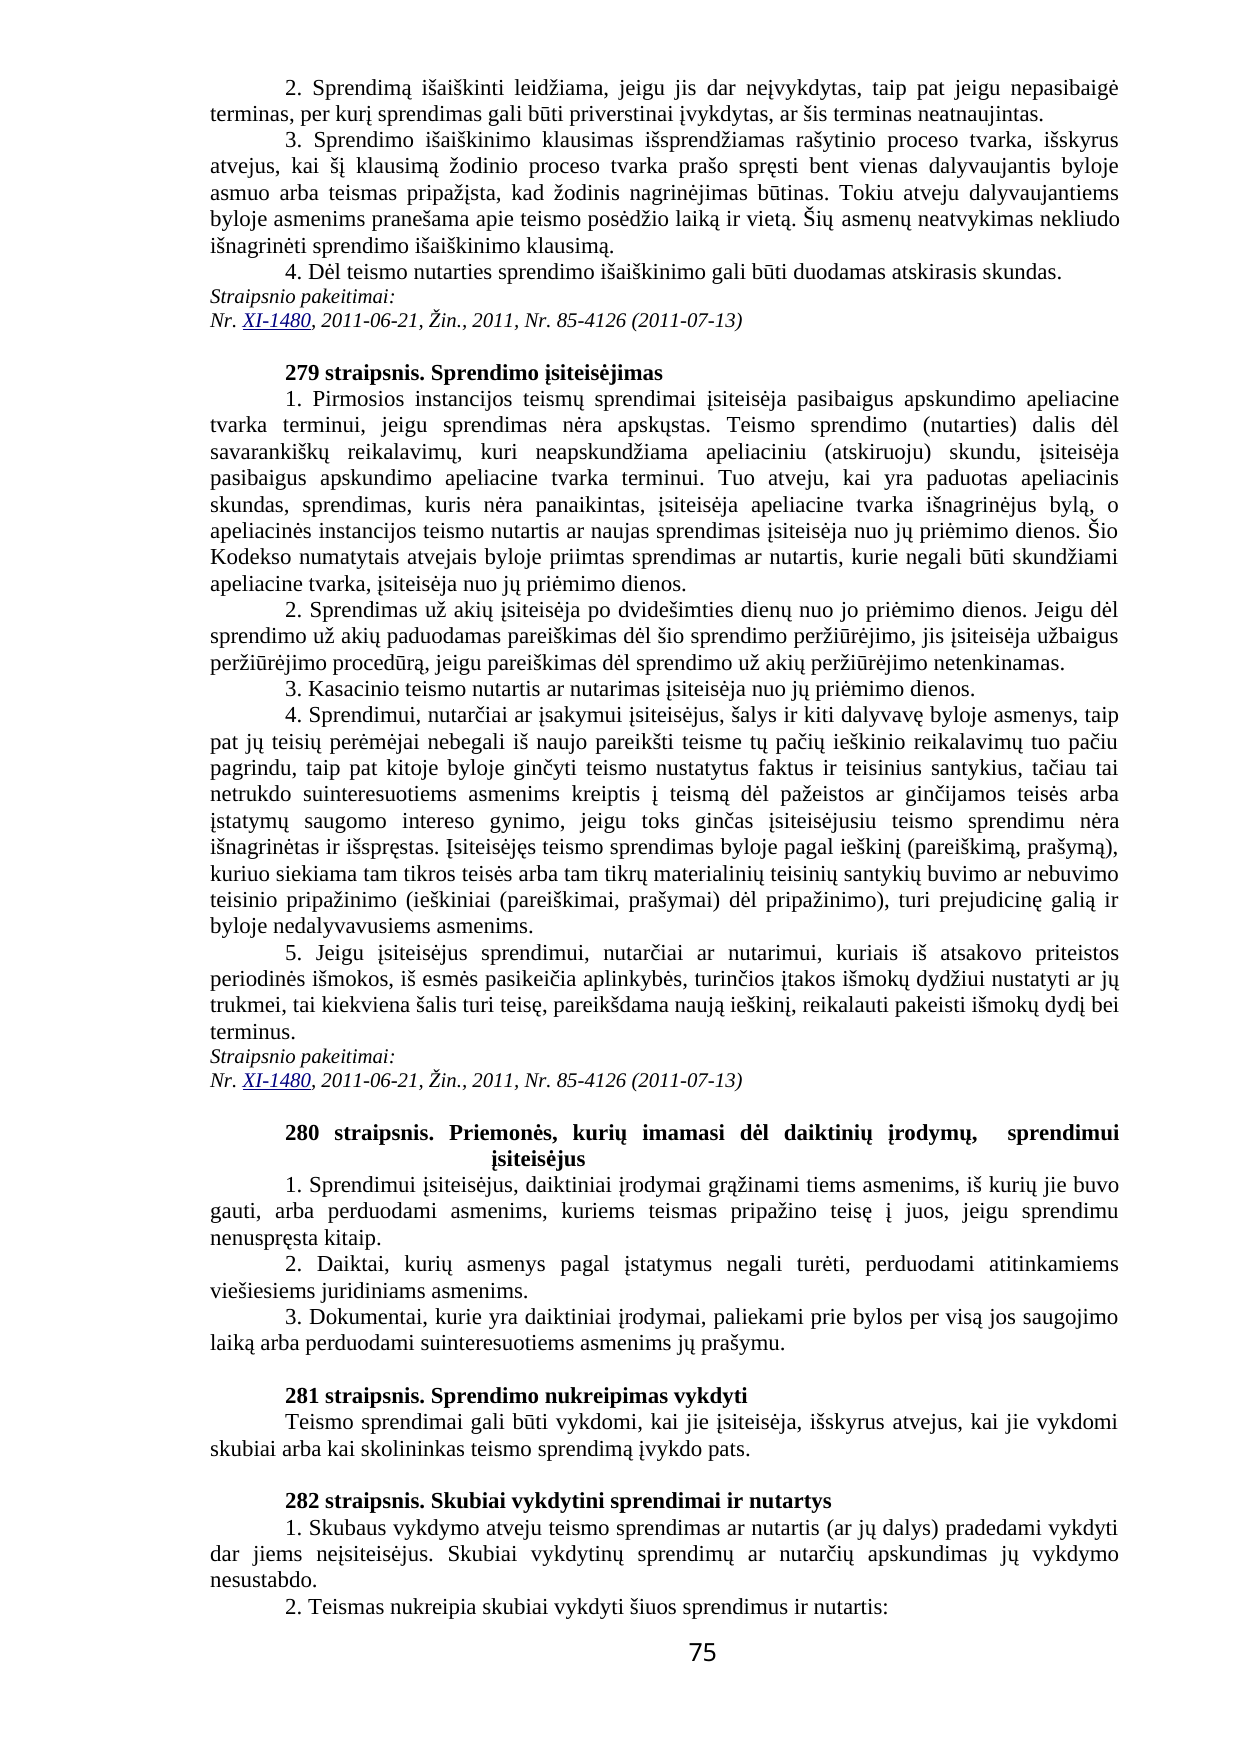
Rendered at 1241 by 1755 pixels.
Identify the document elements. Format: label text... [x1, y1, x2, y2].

text 2. Sprendimas už akių įsiteisėja po dvidešimties dienų nuo jo priėmimo dienos. Jeigu dėl sprendimo už akių paduodamas pareiškimas dėl šio sprendimo peržiūrėjimo, jis įsiteisėja užbaigus peržiūrėjimo procedūrą, jeigu pareiškimas dėl sprendimo už akių peržiūrėjimo netenkinamas. [210, 596, 1120, 675]
text 1. Skubaus vykdymo atveju teismo sprendimas ar nutartis (ar jų dalys) pradedami vykdyti dar jiems neįsiteisėjus. Skubiai vykdytinų sprendimų ar nutarčių apskundimas jų vykdymo nesustabdo. [210, 1514, 1120, 1593]
text Straipsnio pakeitimai: [210, 284, 1120, 308]
text Nr. XI-1480, 2011-06-21, Žin., 2011, Nr. 85-4126 (2011-07-13) [210, 308, 1120, 332]
text 1. Sprendimui įsiteisėjus, daiktiniai įrodymai grąžinami tiems asmenims, iš kurių jie buvo gauti, arba perduodami asmenims, kuriems teismas pripažino teisę į juos, jeigu sprendimu nenuspręsta kitaip. [210, 1171, 1120, 1250]
text Nr. XI-1480, 2011-06-21, Žin., 2011, Nr. 85-4126 (2011-07-13) [210, 1068, 1120, 1092]
text 3. Sprendimo išaiškinimo klausimas išsprendžiamas rašytinio proceso tvarka, išskyrus atvejus, kai šį klausimą žodinio proceso tvarka prašo spręsti bent vienas dalyvaujantis byloje asmuo arba teismas pripažįsta, kad žodinis nagrinėjimas būtinas. Tokiu atveju dalyvaujantiems byloje asmenims pranešama apie teismo posėdžio laiką ir vietą. Šių asmenų neatvykimas nekliudo išnagrinėti sprendimo išaiškinimo klausimą. [210, 126, 1120, 258]
text 3. Dokumentai, kurie yra daiktiniai įrodymai, paliekami prie bylos per visą jos saugojimo laiką arba perduodami suinteresuotiems asmenims jų prašymu. [210, 1303, 1120, 1356]
text 1. Pirmosios instancijos teismų sprendimai įsiteisėja pasibaigus apskundimo apeliacine tvarka terminui, jeigu sprendimas nėra apskųstas. Teismo sprendimo (nutarties) dalis dėl savarankiškų reikalavimų, kuri neapskundžiama apeliaciniu (atskiruoju) skundu, įsiteisėja pasibaigus apskundimo apeliacine tvarka terminui. Tuo atveju, kai yra paduotas apeliacinis skundas, sprendimas, kuris nėra panaikintas, įsiteisėja apeliacine tvarka išnagrinėjus bylą, o apeliacinės instancijos teismo nutartis ar naujas sprendimas įsiteisėja nuo jų priėmimo dienos. Šio Kodekso numatytais atvejais byloje priimtas sprendimas ar nutartis, kurie negali būti skundžiami apeliacine tvarka, įsiteisėja nuo jų priėmimo dienos. [210, 385, 1120, 596]
text 280 straipsnis. Priemonės, kurių imamasi dėl daiktinių įrodymų, sprendimui įsiteisėjus [285, 1118, 1120, 1171]
text 5. Jeigu įsiteisėjus sprendimui, nutarčiai ar nutarimui, kuriais iš atsakovo priteistos periodinės išmokos, iš esmės pasikeičia aplinkybės, turinčios įtakos išmokų dydžiui nustatyti ar jų trukmei, tai kiekviena šalis turi teisę, pareikšdama naują ieškinį, reikalauti pakeisti išmokų dydį bei terminus. [210, 939, 1120, 1044]
text 4. Dėl teismo nutarties sprendimo išaiškinimo gali būti duodamas atskirasis skundas. [210, 258, 1120, 284]
text 281 straipsnis. Sprendimo nukreipimas vykdyti [210, 1382, 1120, 1408]
text 4. Sprendimui, nutarčiai ar įsakymui įsiteisėjus, šalys ir kiti dalyvavę byloje asmenys, taip pat jų teisių perėmėjai nebegali iš naujo pareikšti teisme tų pačių ieškinio reikalavimų tuo pačiu pagrindu, taip pat kitoje byloje ginčyti teismo nustatytus faktus ir teisinius santykius, tačiau tai netrukdo suinteresuotiems asmenims kreiptis į teismą dėl pažeistos ar ginčijamos teisės arba įstatymų saugomo intereso gynimo, jeigu toks ginčas įsiteisėjusiu teismo sprendimu nėra išnagrinėtas ir išspręstas. Įsiteisėjęs teismo sprendimas byloje pagal ieškinį (pareiškimą, prašymą), kuriuo siekiama tam tikros teisės arba tam tikrų materialinių teisinių santykių buvimo ar nebuvimo teisinio pripažinimo (ieškiniai (pareiškimai, prašymai) dėl pripažinimo), turi prejudicinę galią ir byloje nedalyvavusiems asmenims. [210, 701, 1120, 939]
text 282 straipsnis. Skubiai vykdytini sprendimai ir nutartys [210, 1487, 1120, 1514]
text 2. Daiktai, kurių asmenys pagal įstatymus negali turėti, perduodami atitinkamiems viešiesiems juridiniams asmenims. [210, 1250, 1120, 1303]
text Teismo sprendimai gali būti vykdomi, kai jie įsiteisėja, išskyrus atvejus, kai jie vykdomi skubiai arba kai skolininkas teismo sprendimą įvykdo pats. [210, 1408, 1120, 1461]
text 2. Teismas nukreipia skubiai vykdyti šiuos sprendimus ir nutartis: [210, 1593, 1120, 1619]
text 2. Sprendimą išaiškinti leidžiama, jeigu jis dar neįvykdytas, taip pat jeigu nepasibaigė terminas, per kurį sprendimas gali būti priverstinai įvykdytas, ar šis terminas neatnaujintas. [210, 73, 1120, 126]
text 3. Kasacinio teismo nutartis ar nutarimas įsiteisėja nuo jų priėmimo dienos. [210, 675, 1120, 701]
text Straipsnio pakeitimai: [210, 1044, 1120, 1068]
text 279 straipsnis. Sprendimo įsiteisėjimas [210, 359, 1120, 385]
